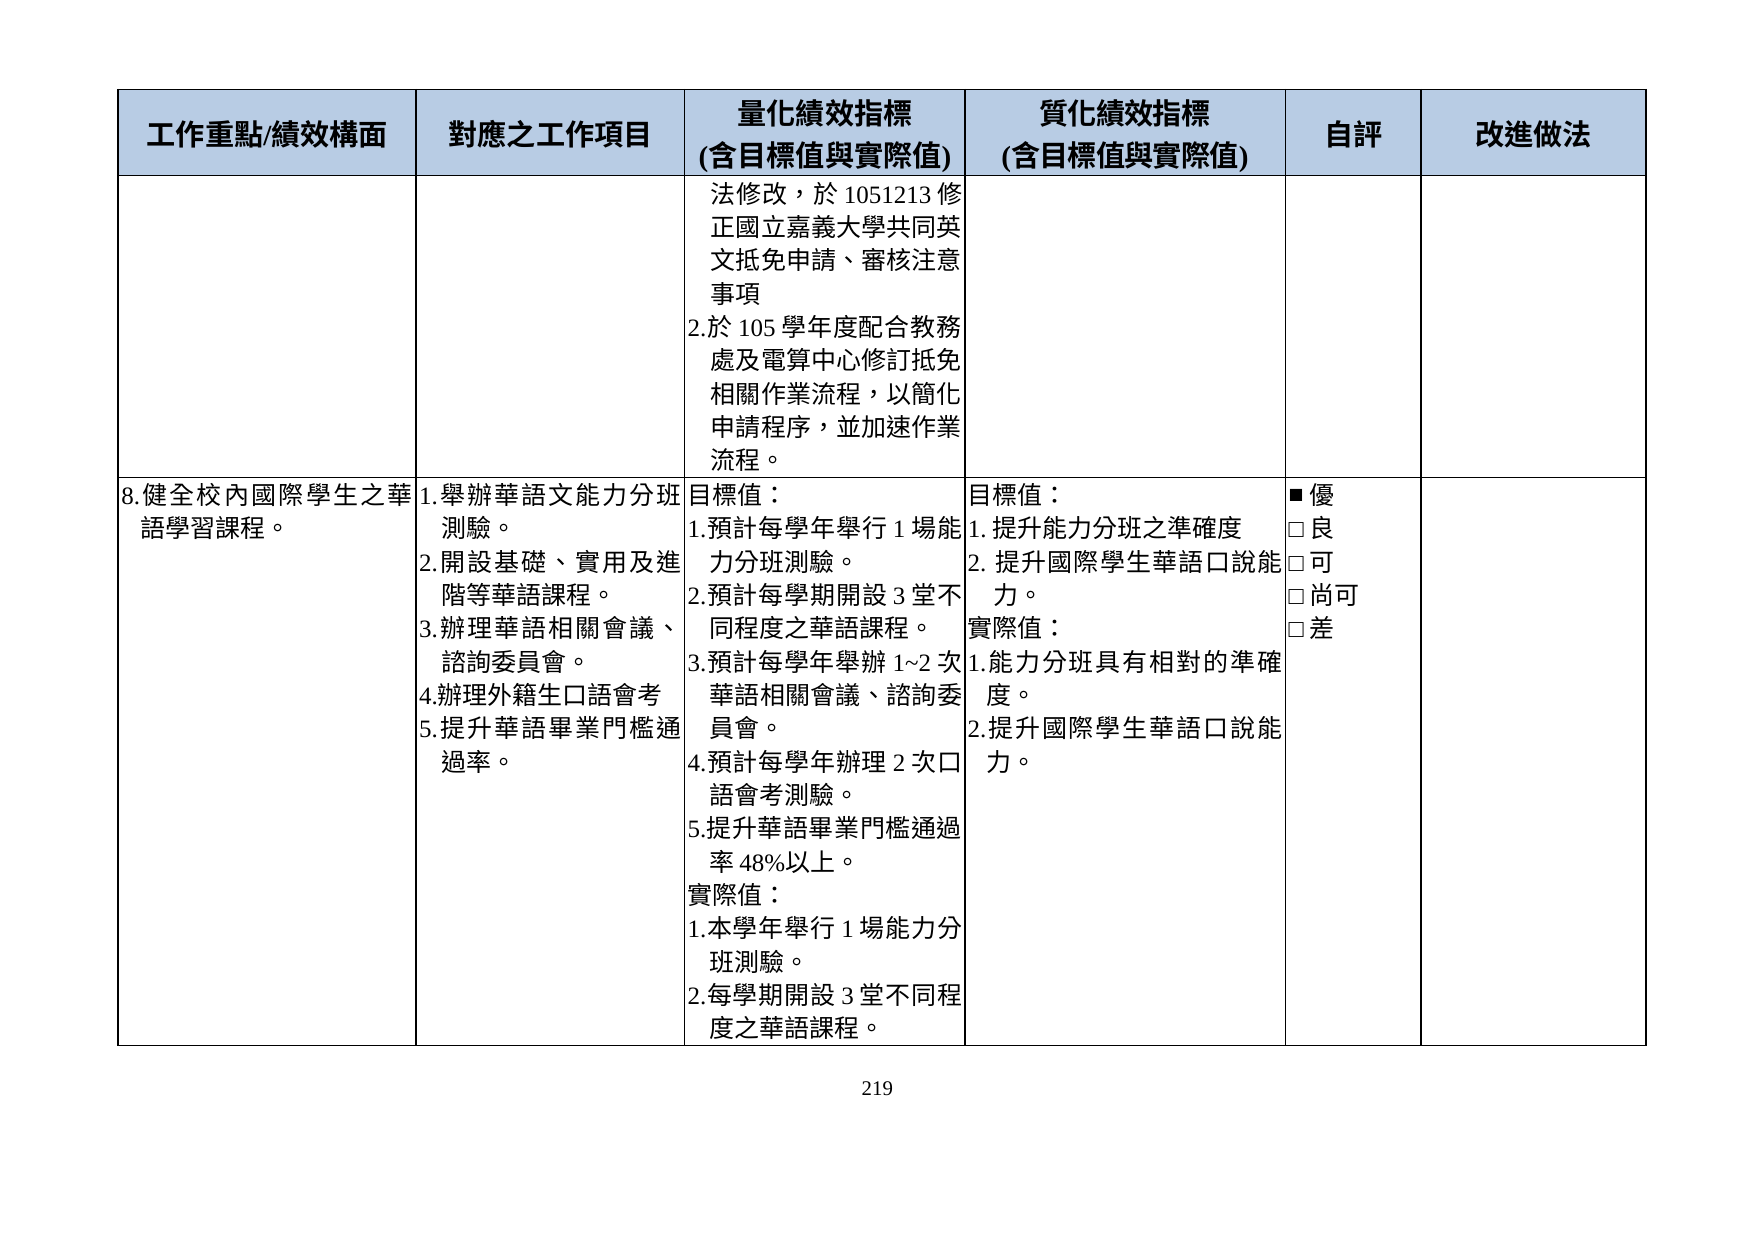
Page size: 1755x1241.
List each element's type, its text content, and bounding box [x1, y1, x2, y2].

table_cell 1.舉辦華語文能力分班測驗。 2.開設基礎、實用及進階等華語課程。 3.辦理華語相關會議、諮詢委員會。 4.辦理外籍生口語會考 5.提升華語畢業門檻通過率。 [417, 478, 684, 1044]
table_cell [1422, 176, 1645, 476]
table_header 改進做法 [1422, 90, 1645, 175]
table_cell 目標值： 1.預計每學年舉行1場能力分班測驗。 2.預計每學期開設3堂不同程度之華語課程。 3.預計每學年舉辦1~2次華語相關會議、諮詢委員會。 4.預計每學年辦理2次口語會考測驗。 5.提升華語畢業門檻通過率48%以上。 實際值： 1.本學年舉行1場能力分班測驗。 2.每學期開設3堂不同程度之華語課程。 [685, 478, 964, 1044]
table_cell [966, 176, 1285, 476]
table_header 對應之工作項目 [417, 90, 684, 175]
table_header 自評 [1286, 90, 1420, 175]
table_cell [1422, 478, 1645, 1044]
table_cell [119, 176, 415, 476]
table_cell 8.健全校內國際學生之華語學習課程。 [119, 478, 415, 1044]
table_header 量化績效指標 (含目標值與實際值) [685, 90, 964, 175]
table_header 工作重點/績效構面 [119, 90, 415, 175]
table_cell 目標值： 1. 提升能力分班之準確度 2. 提升國際學生華語口說能力。 實際值： 1.能力分班具有相對的準確度。 2.提升國際學生華語口說能力。 [966, 478, 1285, 1044]
table_cell ■ 優 □ 良 □ 可 □ 尚可 □ 差 [1286, 478, 1420, 1044]
table_cell 法修改，於1051213修正國立嘉義大學共同英文抵免申請、審核注意事項 2.於105學年度配合教務處及電算中心修訂抵免相關作業流程，以簡化申請程序，並加速作業流程。 [685, 176, 964, 476]
table_cell [1286, 176, 1420, 476]
table_header 質化績效指標 (含目標值與實際值) [966, 90, 1285, 175]
table_cell [417, 176, 684, 476]
